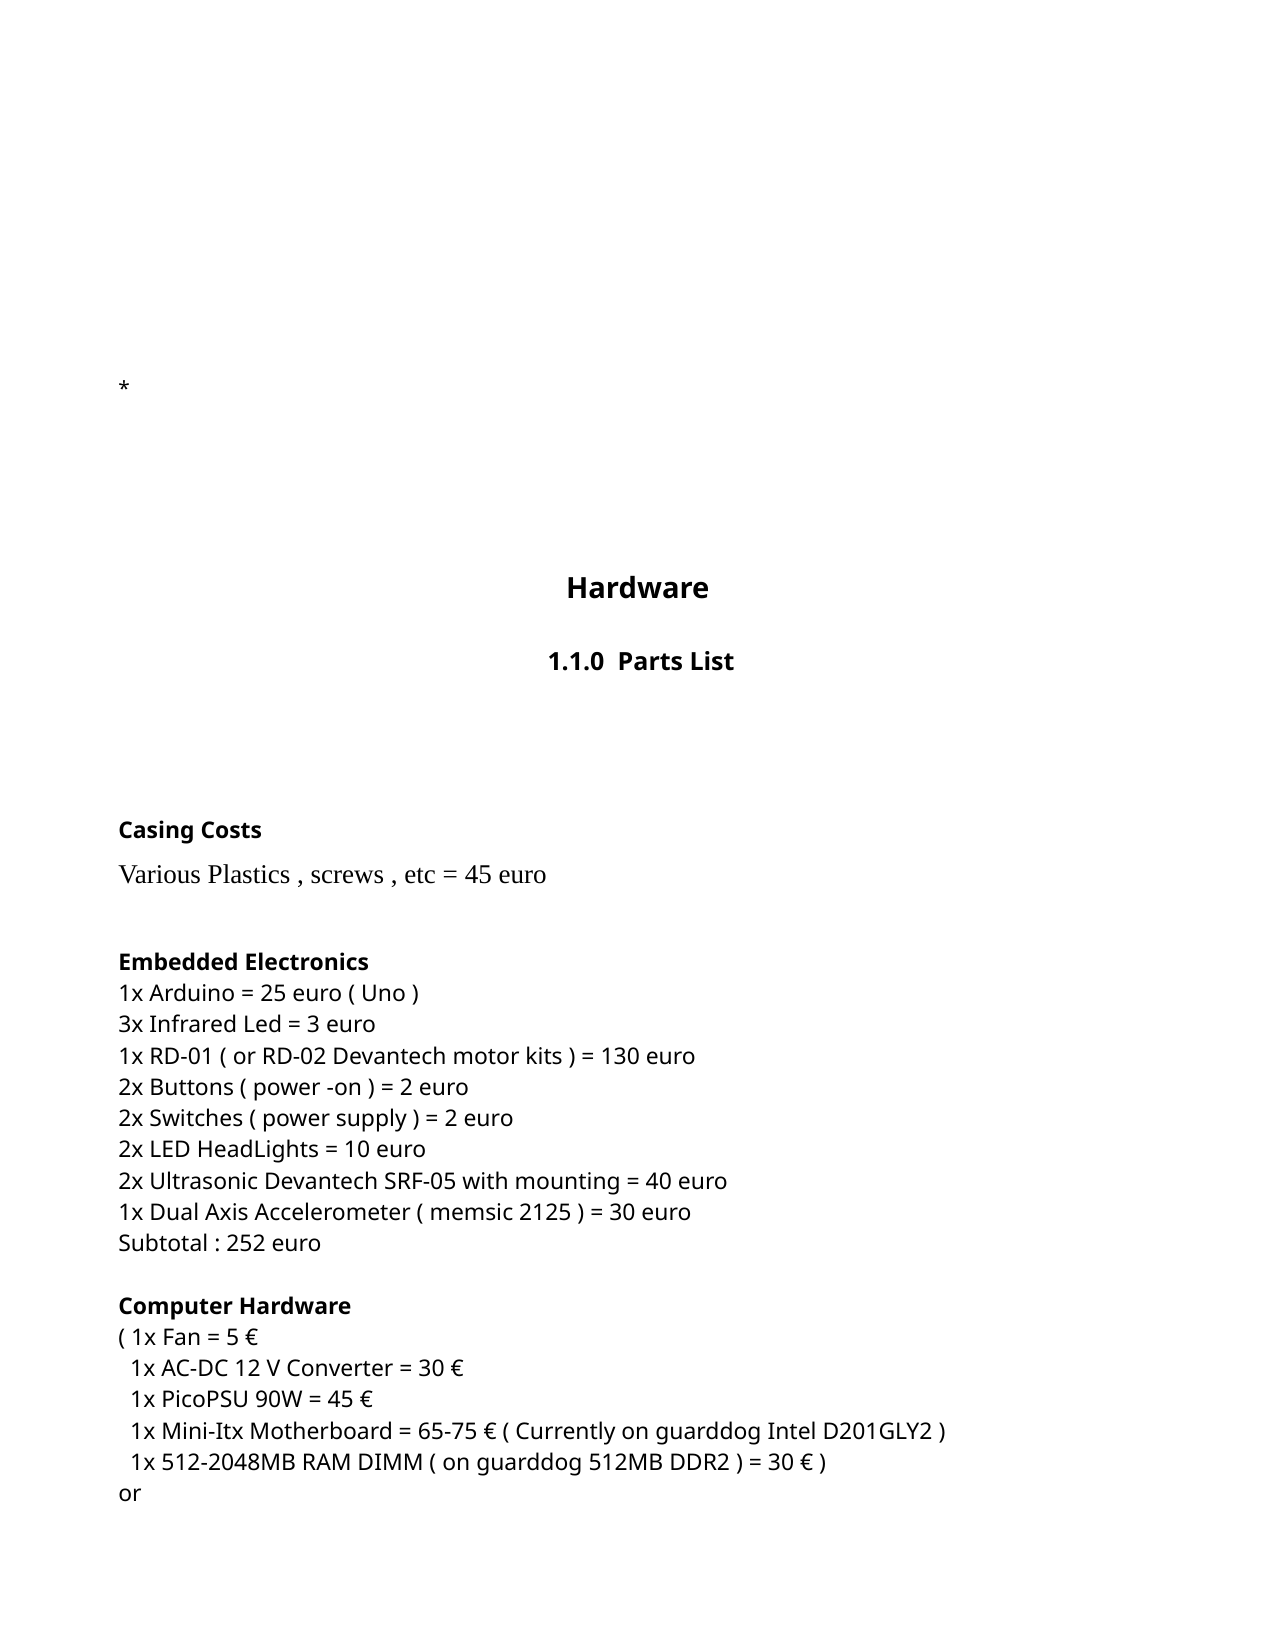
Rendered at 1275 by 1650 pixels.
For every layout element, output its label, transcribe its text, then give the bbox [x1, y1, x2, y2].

text or [118, 1477, 1157, 1508]
text * [118, 374, 1157, 402]
text Hardware [118, 567, 1157, 607]
text Embedded Electronics 1x Arduino = 25 euro ( Uno ) 3x Infrared Led = 3 euro 1x RD-01 ( or RD-02 Devantech motor kits ) = 130 euro 2x Buttons ( power -on ) = 2 euro 2x Switches ( power supply ) = 2 euro 2x LED HeadLights = 10 euro 2x Ultrasonic Devantech SRF-05 with mounting = 40 euro 1x Dual Axis Accelerometer ( memsic 2125 ) = 30 euro Subtotal : 252 euro Computer Hardware ( 1x Fan = 5 € 1x AC-DC 12 V Converter = 30 € 1x PicoPSU 90W = 45 € 1x Mini-Itx Motherboard = 65-75 € ( Currently on guarddog Intel D201GLY2 ) 1x 512-2048MB RAM DIMM ( on guarddog 512MB DDR2 ) = 30 € ) [118, 946, 1157, 1477]
text Casing Costs [118, 814, 1157, 845]
text Various Plastics , screws , etc = 45 euro [118, 858, 1157, 889]
text 1.1.0 Parts List [118, 644, 1157, 678]
